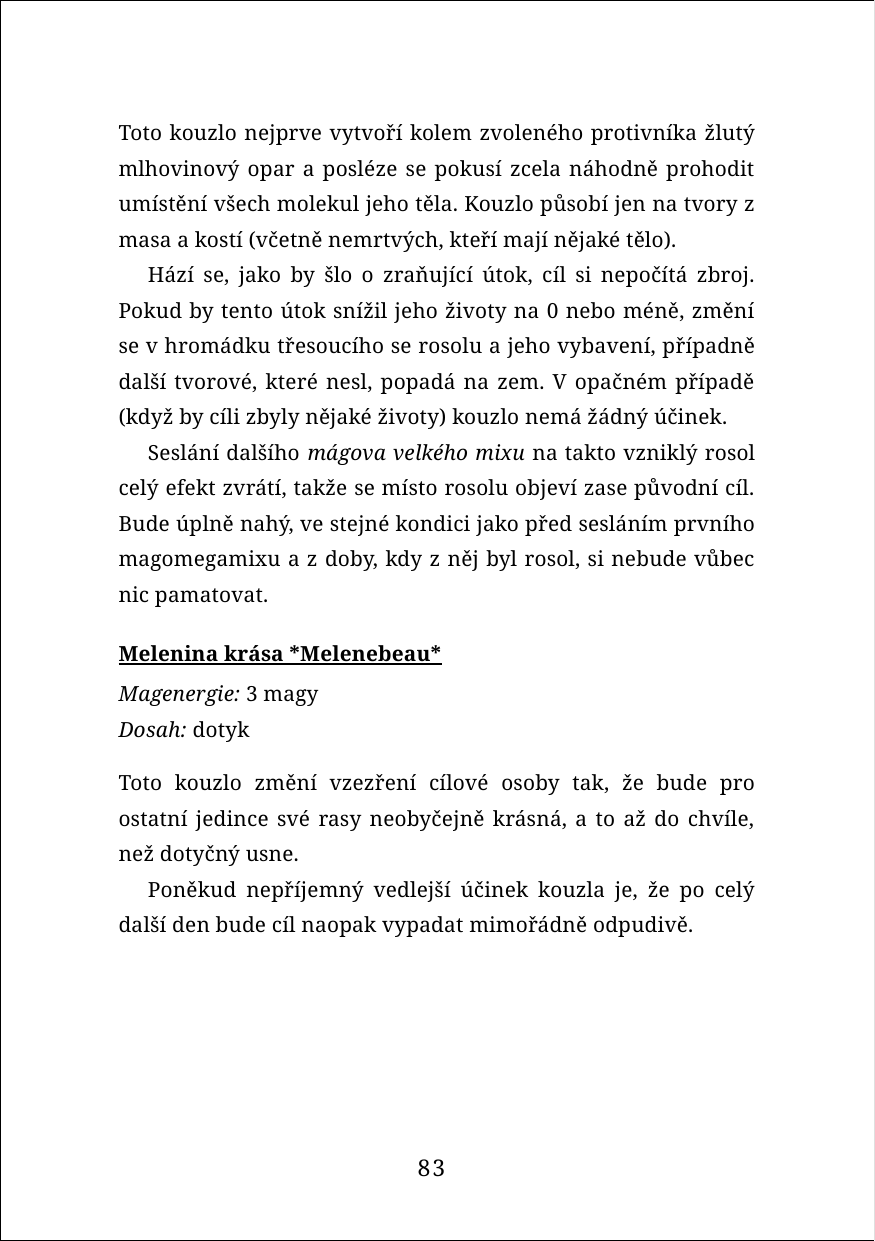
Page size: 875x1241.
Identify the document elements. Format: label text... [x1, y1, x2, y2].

subtitle Melenina krása *Melenebeau* [118, 639, 756, 668]
text Toto kouzlo změní vzezření cílové osoby tak, že bude pro ostatní jedince své rasy neobyčejně krásná, a to až do chvíle, než dotyčný usne. Poněkud nepříjemný vedlejší účinek kouzla je, že po celý další den bude cíl naopak vypadat mimořádně odpudivě. [118, 768, 756, 939]
text Toto kouzlo nejprve vytvoří kolem zvoleného protivníka žlutý mlhovinový opar a posléze se pokusí zcela náhodně prohodit umístění všech molekul jeho těla. Kouzlo působí jen na tvory z masa a kostí (včetně nemrtvých, kteří mají nějaké tělo). Hází se, jako by šlo o zraňující útok, cíl si nepočítá zbroj. Pokud by tento útok snížil jeho životy na 0 nebo méně, změní se v hromádku třesoucího se rosolu a jeho vybavení, případně další tvorové, které nesl, popadá na zem. V opačném případě (když by cíli zbyly nějaké životy) kouzlo nemá žádný účinek. Seslání dalšího mágova velkého mixu na takto vzniklý rosol celý efekt zvrátí, takže se místo rosolu objeví zase původní cíl. Bude úplně nahý, ve stejné kondici jako před sesláním prvního magomegamixu a z doby, kdy z něj byl rosol, si nebude vůbec nic pamatovat. [118, 118, 756, 608]
text Magenergie: 3 magy Dosah: dotyk [118, 679, 756, 743]
